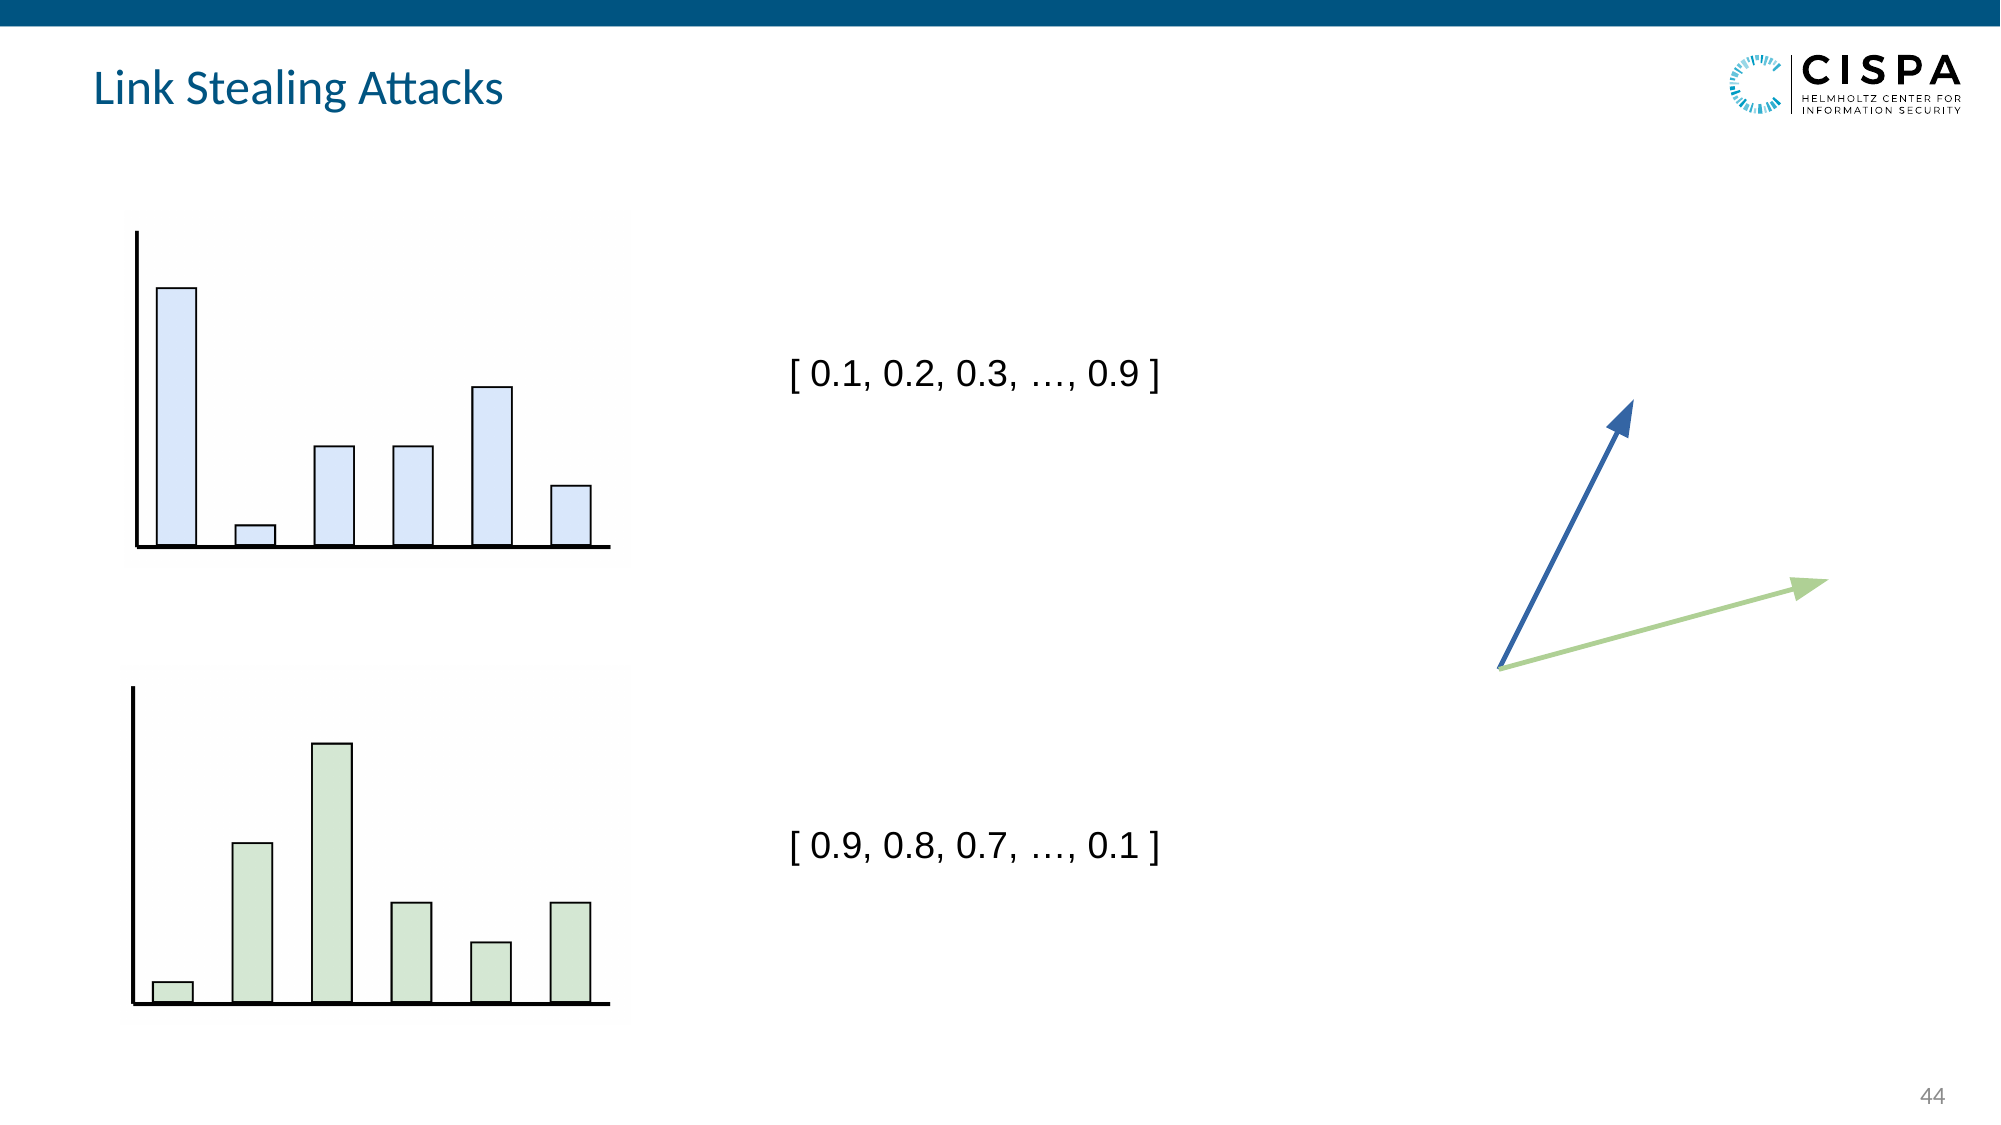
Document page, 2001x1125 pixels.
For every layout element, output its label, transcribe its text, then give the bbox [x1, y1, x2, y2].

text_box [ 0.1, 0.2, 0.3, …, 0.9 ] [774, 345, 1176, 402]
picture [120, 665, 631, 1026]
text_box [ 0.9, 0.8, 0.7, …, 0.1 ] [774, 817, 1176, 875]
picture [124, 210, 631, 568]
slide_number [1870, 1065, 1961, 1125]
title Link Stealing Attacks [78, 38, 1699, 131]
